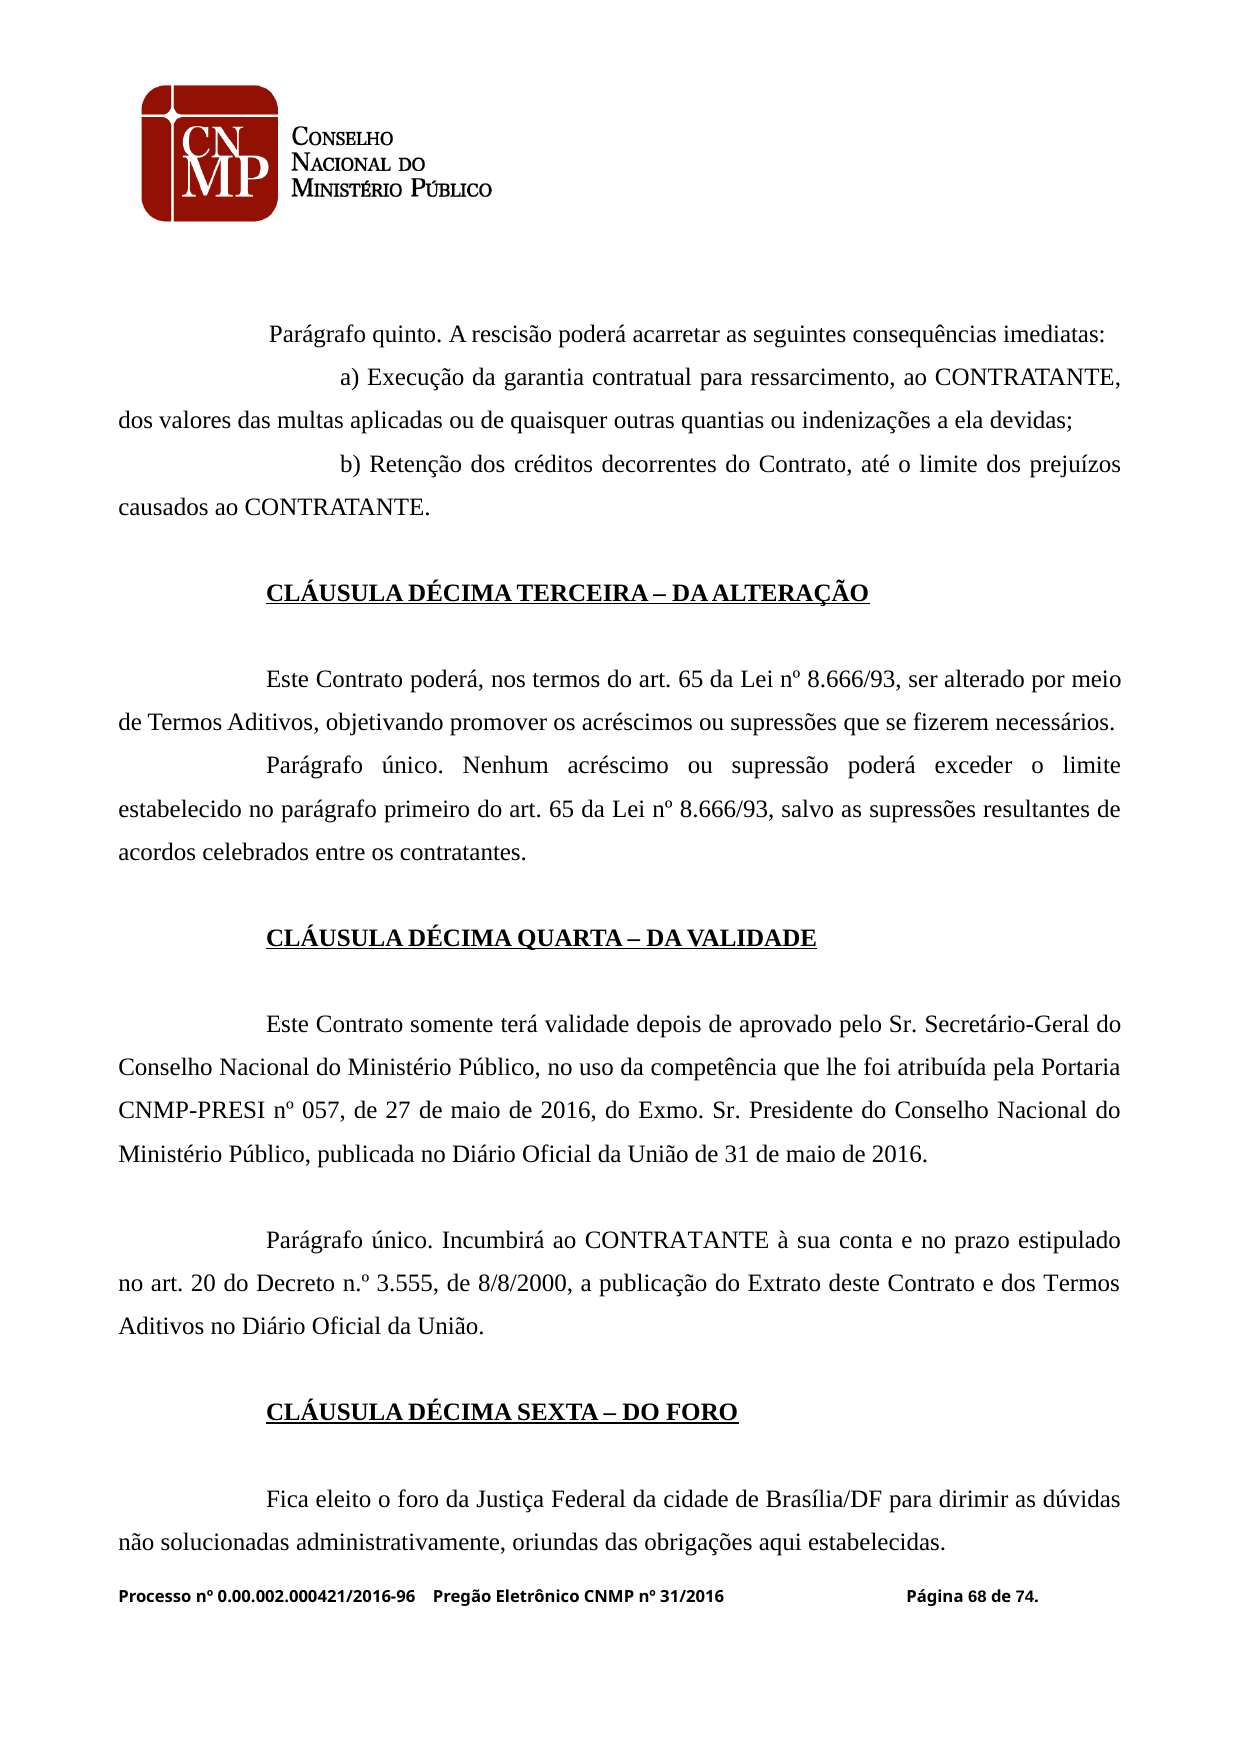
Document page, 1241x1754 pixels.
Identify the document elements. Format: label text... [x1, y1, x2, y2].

text CLÁUSULA DÉCIMA QUARTA – DA VALIDADE [118, 923, 1122, 952]
text Parágrafo único. Incumbirá ao CONTRATANTE à sua conta e no prazo estipulado no art. 20 do Decreto n.º 3.555, de 8/8/2000, a publicação do Extrato deste Contrato e dos Termos Aditivos no Diário Oficial da União. [118, 1225, 1122, 1340]
text CLÁUSULA DÉCIMA SEXTA – DO FORO [118, 1397, 1122, 1426]
picture [118, 63, 507, 243]
text Fica eleito o foro da Justiça Federal da cidade de Brasília/DF para dirimir as dúvidas não solucionadas administrativamente, oriundas das obrigações aqui estabelecidas. [118, 1484, 1122, 1556]
text Este Contrato somente terá validade depois de aprovado pelo Sr. Secretário-Geral do Conselho Nacional do Ministério Público, no uso da competência que lhe foi atribuída pela Portaria CNMP-PRESI nº 057, de 27 de maio de 2016, do Exmo. Sr. Presidente do Conselho Nacional do Ministério Público, publicada no Diário Oficial da União de 31 de maio de 2016. [118, 1009, 1122, 1167]
text Este Contrato poderá, nos termos do art. 65 da Lei nº 8.666/93, ser alterado por meio de Termos Aditivos, objetivando promover os acréscimos ou supressões que se fizerem necessários. [118, 664, 1122, 736]
text Parágrafo único. Nenhum acréscimo ou supressão poderá exceder o limite estabelecido no parágrafo primeiro do art. 65 da Lei nº 8.666/93, salvo as supressões resultantes de acordos celebrados entre os contratantes. [118, 751, 1122, 866]
text b) Retenção dos créditos decorrentes do Contrato, até o limite dos prejuízos causados ao CONTRATANTE. [118, 449, 1122, 521]
text Parágrafo quinto. A rescisão poderá acarretar as seguintes consequências imediatas: [118, 319, 1122, 348]
text CLÁUSULA DÉCIMA TERCEIRA – DA ALTERAÇÃO [118, 578, 1122, 607]
text a) Execução da garantia contratual para ressarcimento, ao CONTRATANTE, dos valores das multas aplicadas ou de quaisquer outras quantias ou indenizações a ela devidas; [118, 362, 1122, 434]
